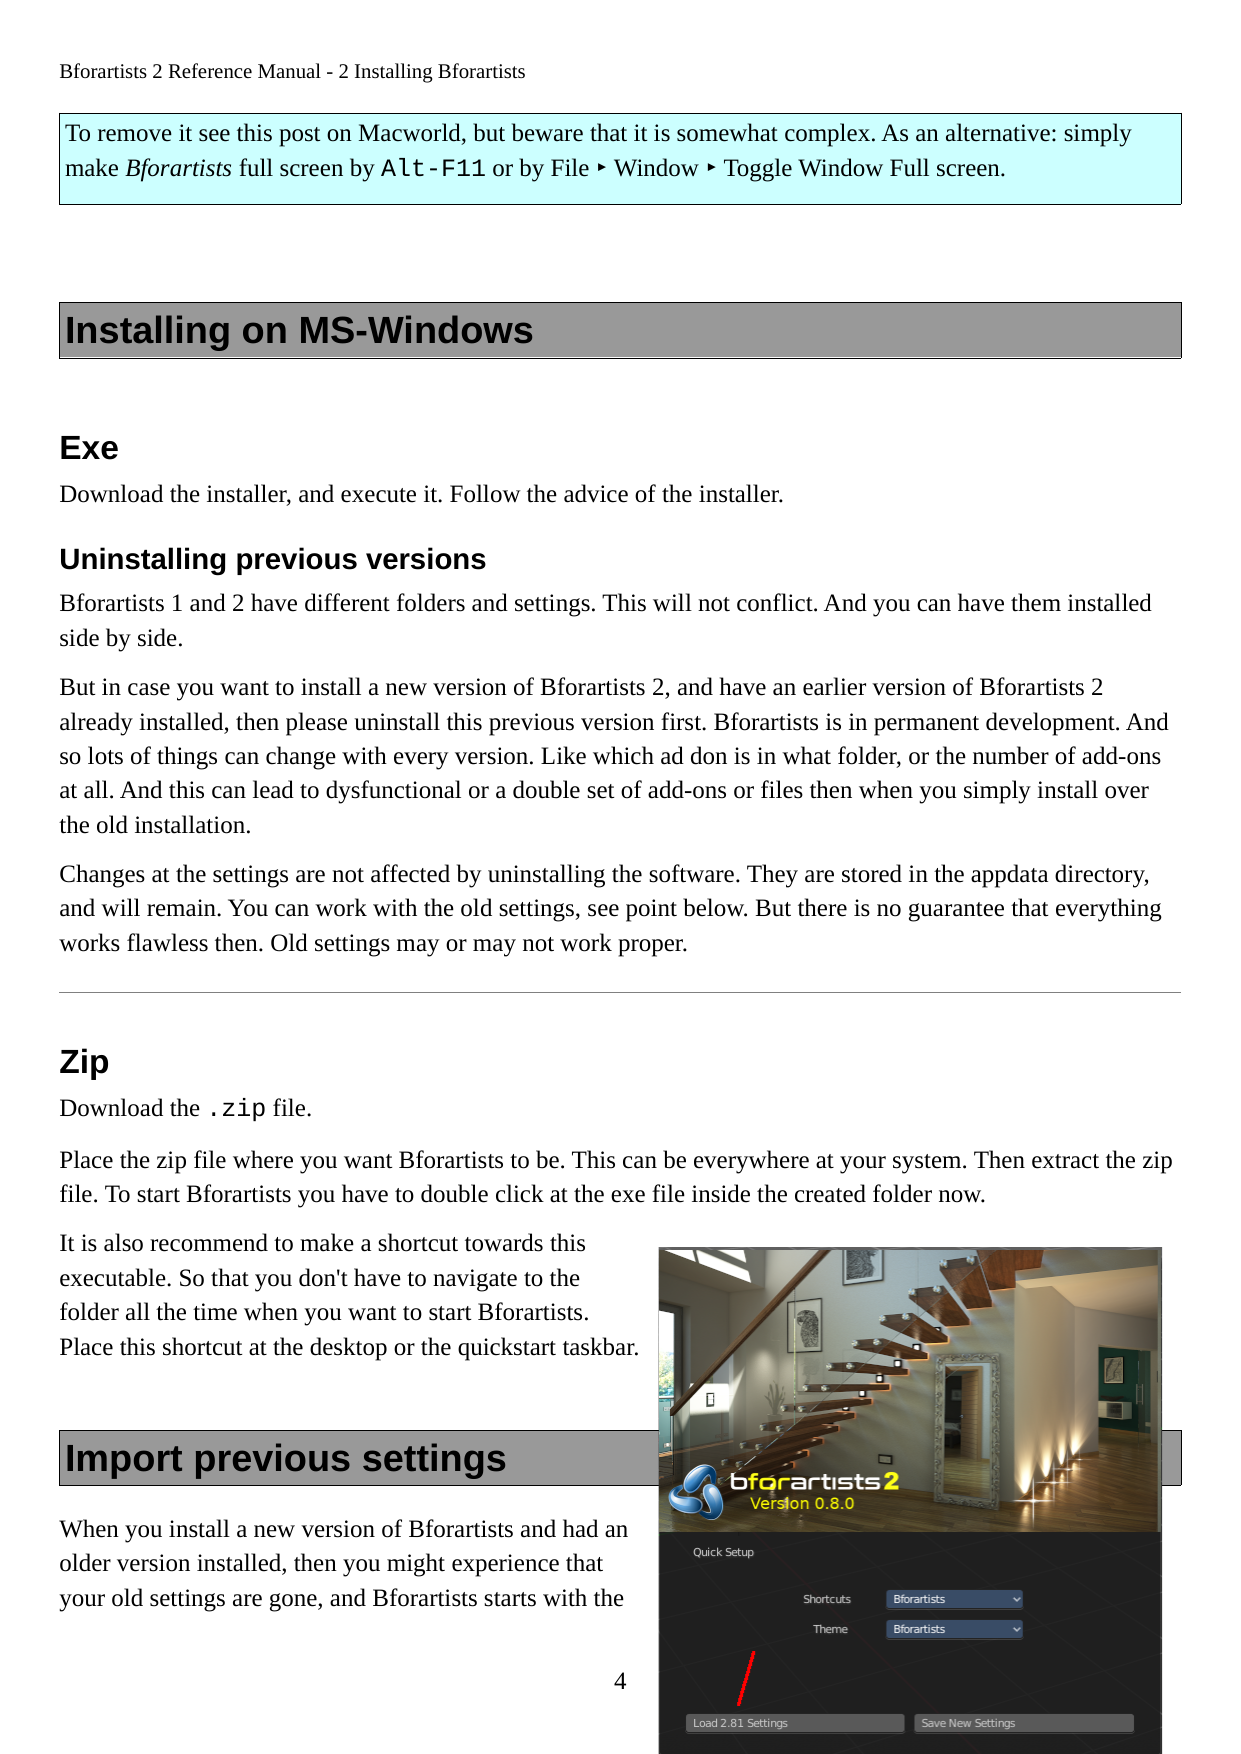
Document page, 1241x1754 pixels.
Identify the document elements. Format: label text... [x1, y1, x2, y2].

table_header Import previous settings [60, 1431, 658, 1485]
table_header [1163, 1431, 1181, 1485]
text But in case you want to install a new version of Bforartists 2, and have an earlier version of Bforartists 2 already installed, then please uninstall this previous version first. Bforartists is in permanent development. And so lots of things can change with every version. Like which ad don is in what folder, or the number of add-ons at all. And this can lead to dysfunctional or a double set of add-ons or files then when you simply install over the old installation. [59, 672, 1181, 839]
subtitle Uninstalling previous versions [59, 542, 1181, 576]
text Download the installer, and execute it. Follow the advice of the installer. [59, 479, 1181, 507]
text Download the .zip file. [59, 1093, 1181, 1124]
table_cell To remove it see this post on Macworld, but beware that it is somewhat complex. As an alternative: simply make Bforartists full screen by Alt-F11 or by File ‣ Window ‣ Toggle Window Full screen. [60, 114, 1181, 204]
text It is also recommend to make a shortcut towards this executable. So that you don't have to navigate to the folder all the time when you want to start Bforartists. Place this shortcut at the desktop or the quickstart taskbar. [59, 1228, 1181, 1361]
text Changes at the settings are not affected by uninstalling the software. They are stored in the appdata directory, and will remain. You can work with the old settings, see point below. But there is no guarantee that everything works flawless then. Old settings may or may not work proper. [59, 859, 1181, 957]
subtitle Zip [59, 1042, 1181, 1081]
table_header Installing on MS-Windows [60, 303, 1181, 357]
text Bforartists 1 and 2 have different folders and settings. This will not conflict. And you can have them installed side by side. [59, 588, 1181, 652]
text Place the zip file where you want Bforartists to be. This can be everywhere at your system. Then extract the zip file. To start Bforartists you have to double click at the exe file inside the created folder now. [59, 1145, 1181, 1208]
picture [658, 1247, 1163, 1754]
subtitle Exe [59, 427, 1181, 466]
text When you install a new version of Bforartists and had an older version installed, then you might experience that your old settings are gone, and Bforartists starts with the [59, 1514, 658, 1612]
